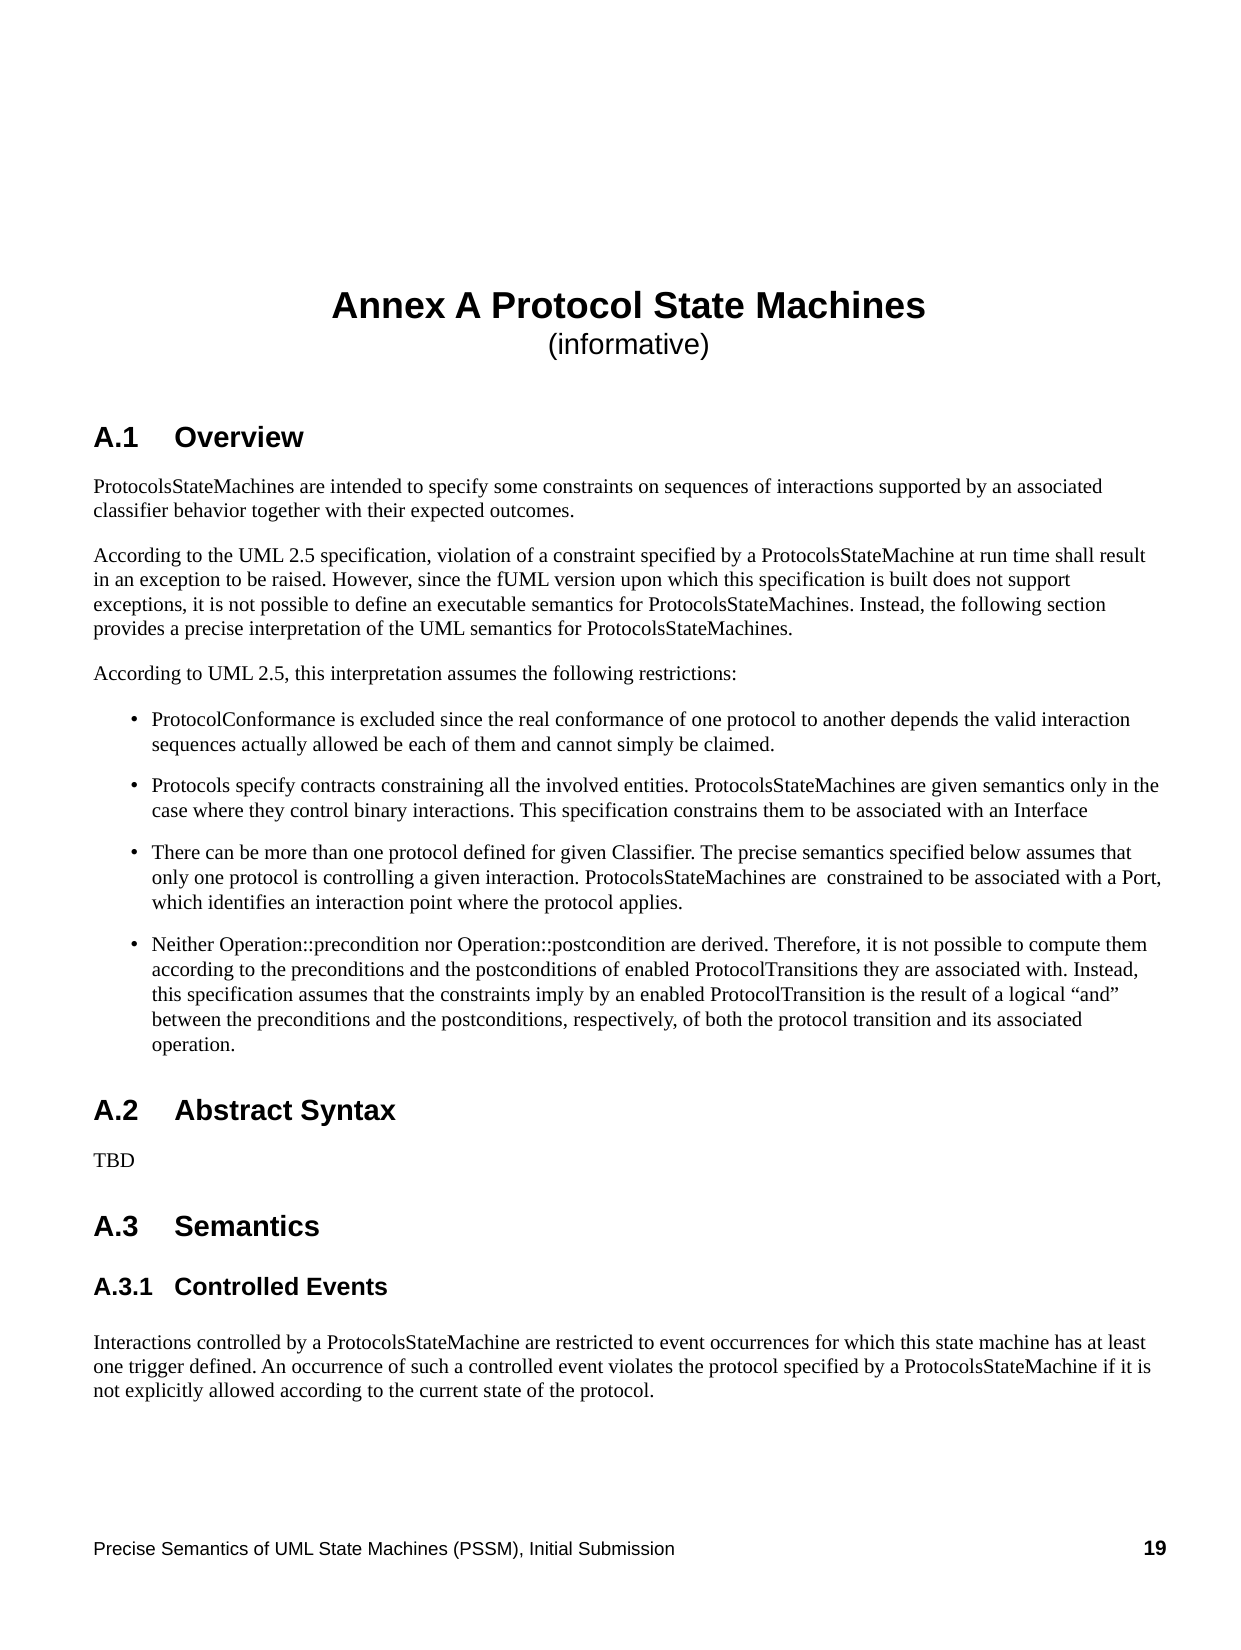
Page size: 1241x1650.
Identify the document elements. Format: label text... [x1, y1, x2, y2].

text (informative) [93, 327, 1164, 360]
list There can be more than one protocol defined for given Classifier. The precise semantics specified below assumes that only one protocol is controlling a given interaction. ProtocolsStateMachines are constrained to be associated with a Port, which identifies an interaction point where the protocol applies. [131, 839, 1164, 914]
subtitle Overview [93, 418, 1164, 453]
subtitle Protocol State Machines [93, 283, 1164, 327]
subtitle Abstract Syntax [93, 1091, 1164, 1127]
list Neither Operation::precondition nor Operation::postcondition are derived. Therefore, it is not possible to compute them according to the preconditions and the postconditions of enabled ProtocolTransitions they are associated with. Instead, this specification assumes that the constraints imply by an enabled ProtocolTransition is the result of a logical “and” between the preconditions and the postconditions, respectively, of both the protocol transition and its associated operation. [131, 931, 1164, 1056]
text According to the UML 2.5 specification, violation of a constraint specified by a ProtocolsStateMachine at run time shall result in an exception to be raised. However, since the fUML version upon which this specification is built does not support exceptions, it is not possible to define an executable semantics for ProtocolsStateMachines. Instead, the following section provides a precise interpretation of the UML semantics for ProtocolsStateMachines. [93, 543, 1164, 639]
text Interactions controlled by a ProtocolsStateMachine are restricted to event occurrences for which this state machine has at least one trigger defined. An occurrence of such a controlled event violates the protocol specified by a ProtocolsStateMachine if it is not explicitly allowed according to the current state of the protocol. [93, 1330, 1164, 1402]
list ProtocolConformance is excluded since the real conformance of one protocol to another depends the valid interaction sequences actually allowed be each of them and cannot simply be claimed. [131, 706, 1164, 756]
text According to UML 2.5, this interpretation assumes the following restrictions: [93, 661, 1164, 685]
subtitle Semantics [93, 1207, 1164, 1242]
subtitle Controlled Events [93, 1272, 1164, 1301]
list Protocols specify contracts constraining all the involved entities. ProtocolsStateMachines are given semantics only in the case where they control binary interactions. This specification constrains them to be associated with an Interface [131, 772, 1164, 822]
text TBD [93, 1148, 1164, 1172]
text ProtocolsStateMachines are intended to specify some constraints on sequences of interactions supported by an associated classifier behavior together with their expected outcomes. [93, 474, 1164, 522]
